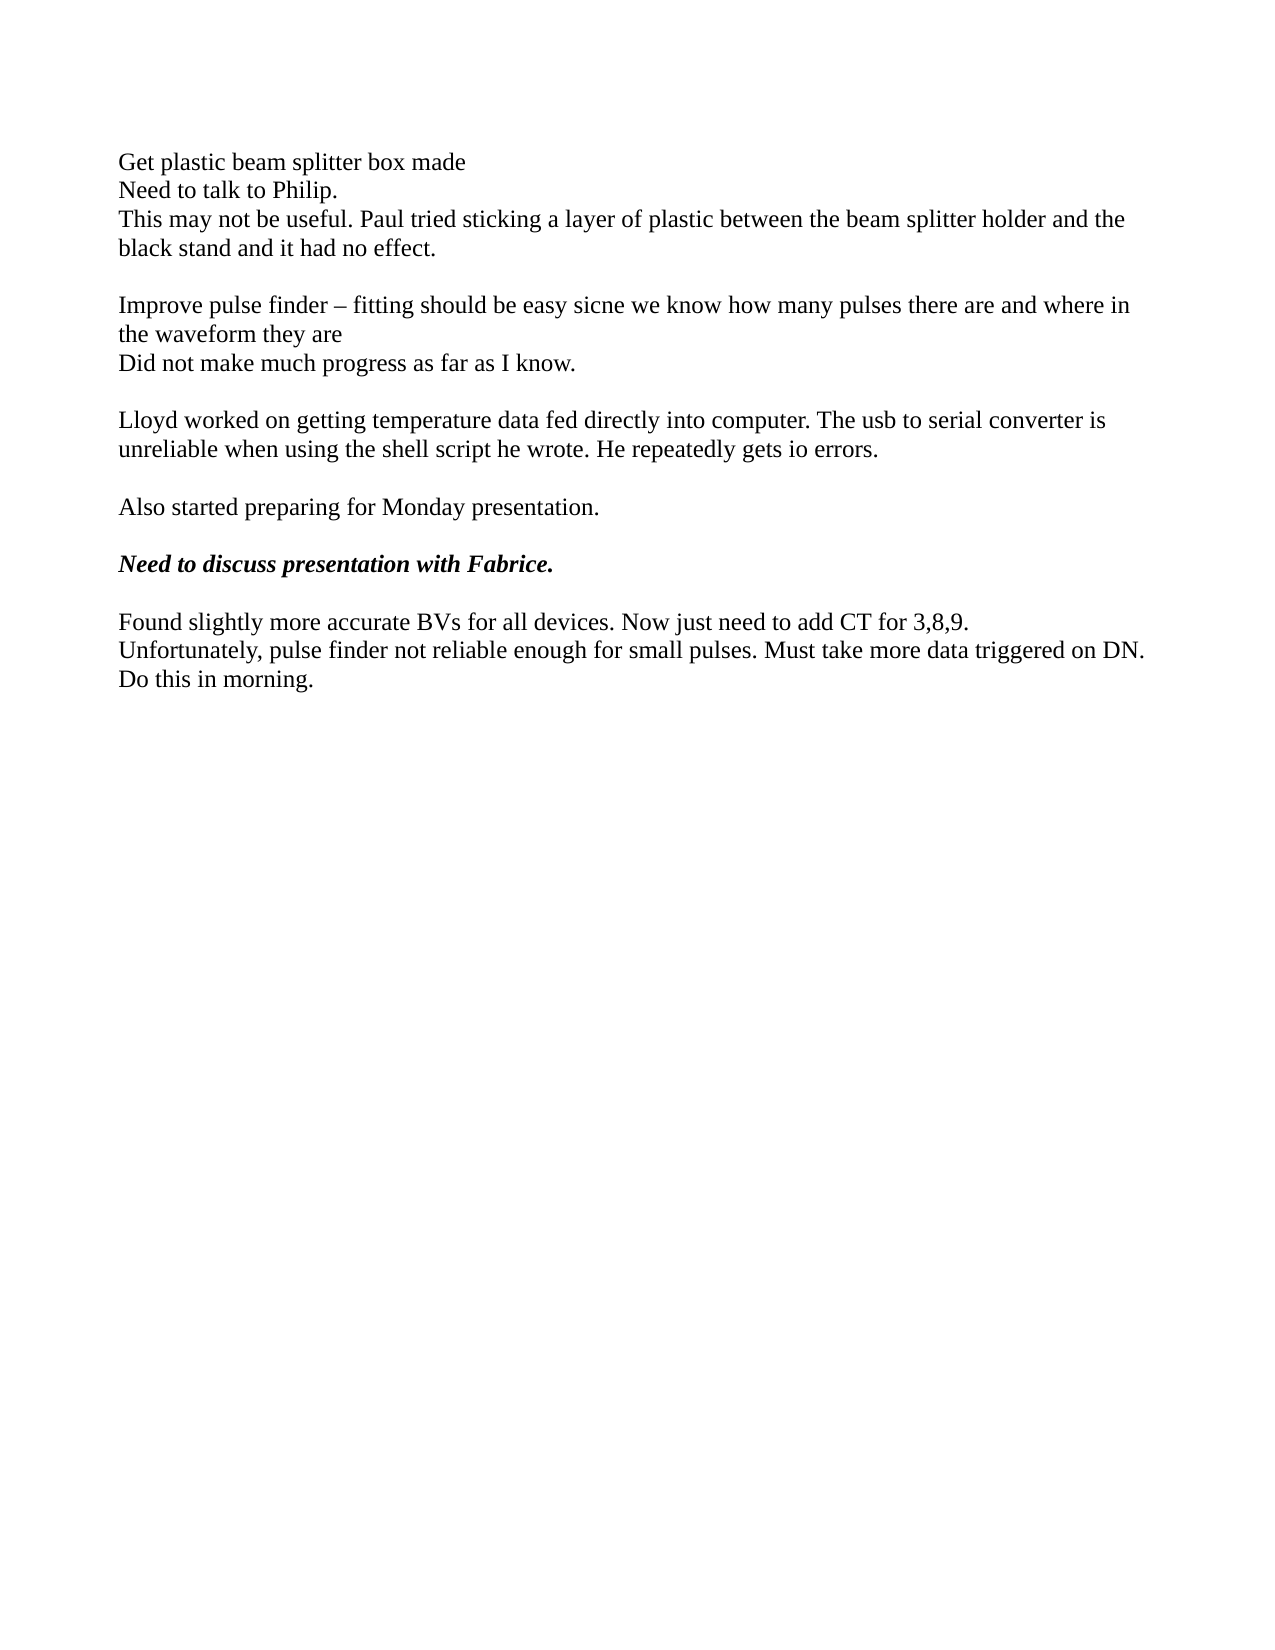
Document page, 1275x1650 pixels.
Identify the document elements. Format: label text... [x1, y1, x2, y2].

text Do this in morning. [118, 664, 1157, 693]
text Found slightly more accurate BVs for all devices. Now just need to add CT for 3,8,9. [118, 607, 1157, 636]
text Need to discuss presentation with Fabrice. [118, 549, 1157, 578]
text This may not be useful. Paul tried sticking a layer of plastic between the beam splitter holder and the black stand and it had no effect. [118, 204, 1157, 262]
text Improve pulse finder – fitting should be easy sicne we know how many pulses there are and where in the waveform they are [118, 291, 1157, 348]
text Get plastic beam splitter box made [118, 147, 1157, 176]
text Unfortunately, pulse finder not reliable enough for small pulses. Must take more data triggered on DN. [118, 636, 1157, 664]
text Lloyd worked on getting temperature data fed directly into computer. The usb to serial converter is unreliable when using the shell script he wrote. He repeatedly gets io errors. [118, 406, 1157, 463]
text Did not make much progress as far as I know. [118, 348, 1157, 377]
text Need to talk to Philip. [118, 176, 1157, 204]
text Also started preparing for Monday presentation. [118, 492, 1157, 521]
